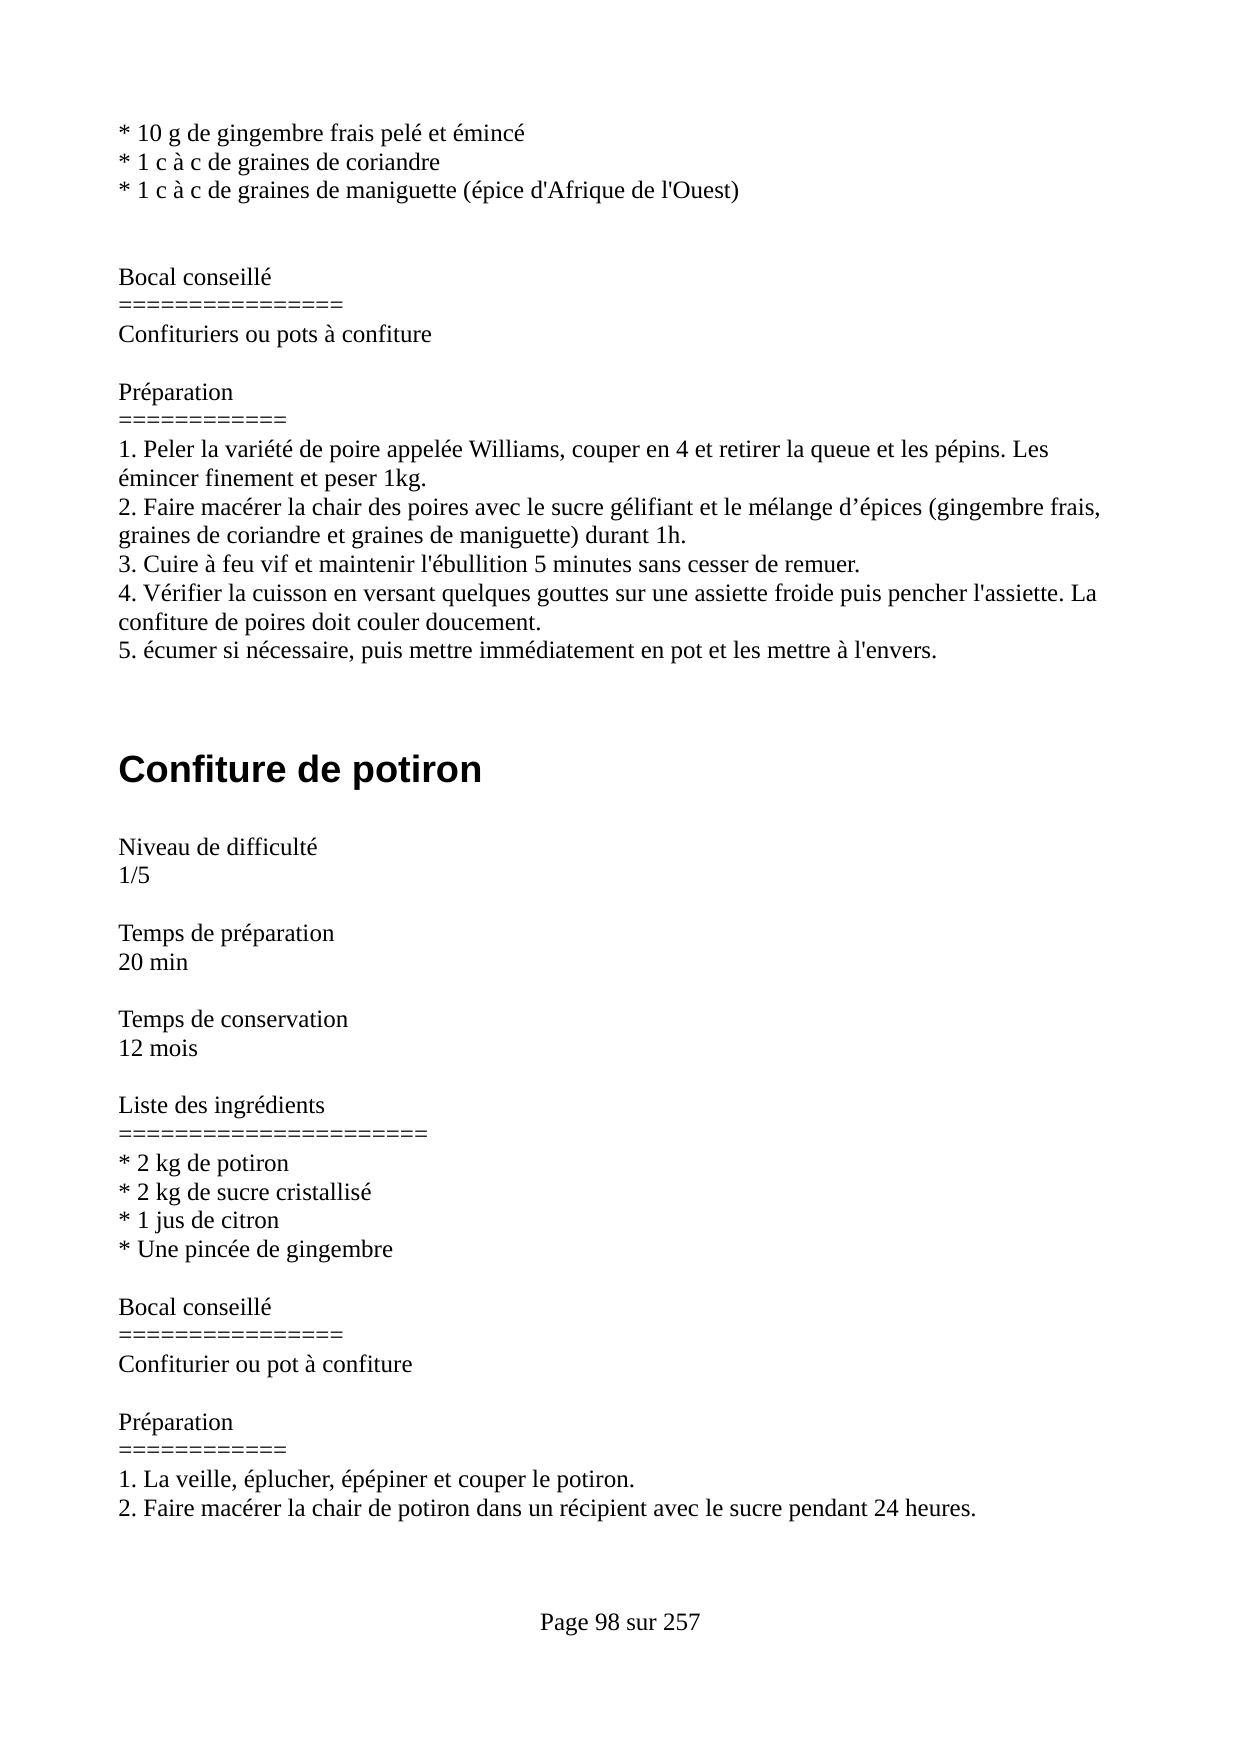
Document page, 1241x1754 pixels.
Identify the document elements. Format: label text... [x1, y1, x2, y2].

text Bocal conseillé [118, 1292, 1122, 1321]
text 4. Vérifier la cuisson en versant quelques gouttes sur une assiette froide puis pencher l'assiette. La confiture de poires doit couler doucement. [118, 578, 1122, 636]
text Liste des ingrédients [118, 1091, 1122, 1119]
text 1. Peler la variété de poire appelée Williams, couper en 4 et retirer la queue et les pépins. Les émincer finement et peser 1kg. [118, 434, 1122, 492]
text ============ [118, 1436, 1122, 1464]
text 20 min [118, 947, 1122, 976]
text ================ [118, 291, 1122, 319]
text 5. écumer si nécessaire, puis mettre immédiatement en pot et les mettre à l'envers. [118, 636, 1122, 664]
text Bocal conseillé [118, 262, 1122, 291]
text Préparation [118, 377, 1122, 406]
text 2. Faire macérer la chair des poires avec le sucre gélifiant et le mélange d’épices (gingembre frais, graines de coriandre et graines de maniguette) durant 1h. [118, 492, 1122, 549]
text 3. Cuire à feu vif et maintenir l'ébullition 5 minutes sans cesser de remuer. [118, 549, 1122, 578]
text Temps de conservation [118, 1004, 1122, 1033]
text 1. La veille, éplucher, épépiner et couper le potiron. [118, 1464, 1122, 1493]
text Niveau de difficulté [118, 832, 1122, 861]
text ================ [118, 1321, 1122, 1349]
text 2. Faire macérer la chair de potiron dans un récipient avec le sucre pendant 24 heures. [118, 1493, 1122, 1522]
text Confituriers ou pots à confiture [118, 319, 1122, 348]
text ============ [118, 406, 1122, 434]
text Préparation [118, 1407, 1122, 1436]
text * 10 g de gingembre frais pelé et émincé [118, 118, 1122, 147]
text 12 mois [118, 1033, 1122, 1062]
text * 2 kg de sucre cristallisé [118, 1177, 1122, 1206]
subtitle Confiture de potiron [118, 747, 1122, 791]
text * 1 c à c de graines de maniguette (épice d'Afrique de l'Ouest) [118, 176, 1122, 204]
text * 2 kg de potiron [118, 1148, 1122, 1177]
text * Une pincée de gingembre [118, 1234, 1122, 1263]
text * 1 c à c de graines de coriandre [118, 147, 1122, 176]
text 1/5 [118, 861, 1122, 889]
text * 1 jus de citron [118, 1206, 1122, 1234]
text Confiturier ou pot à confiture [118, 1349, 1122, 1378]
text Temps de préparation [118, 918, 1122, 947]
text ====================== [118, 1119, 1122, 1148]
